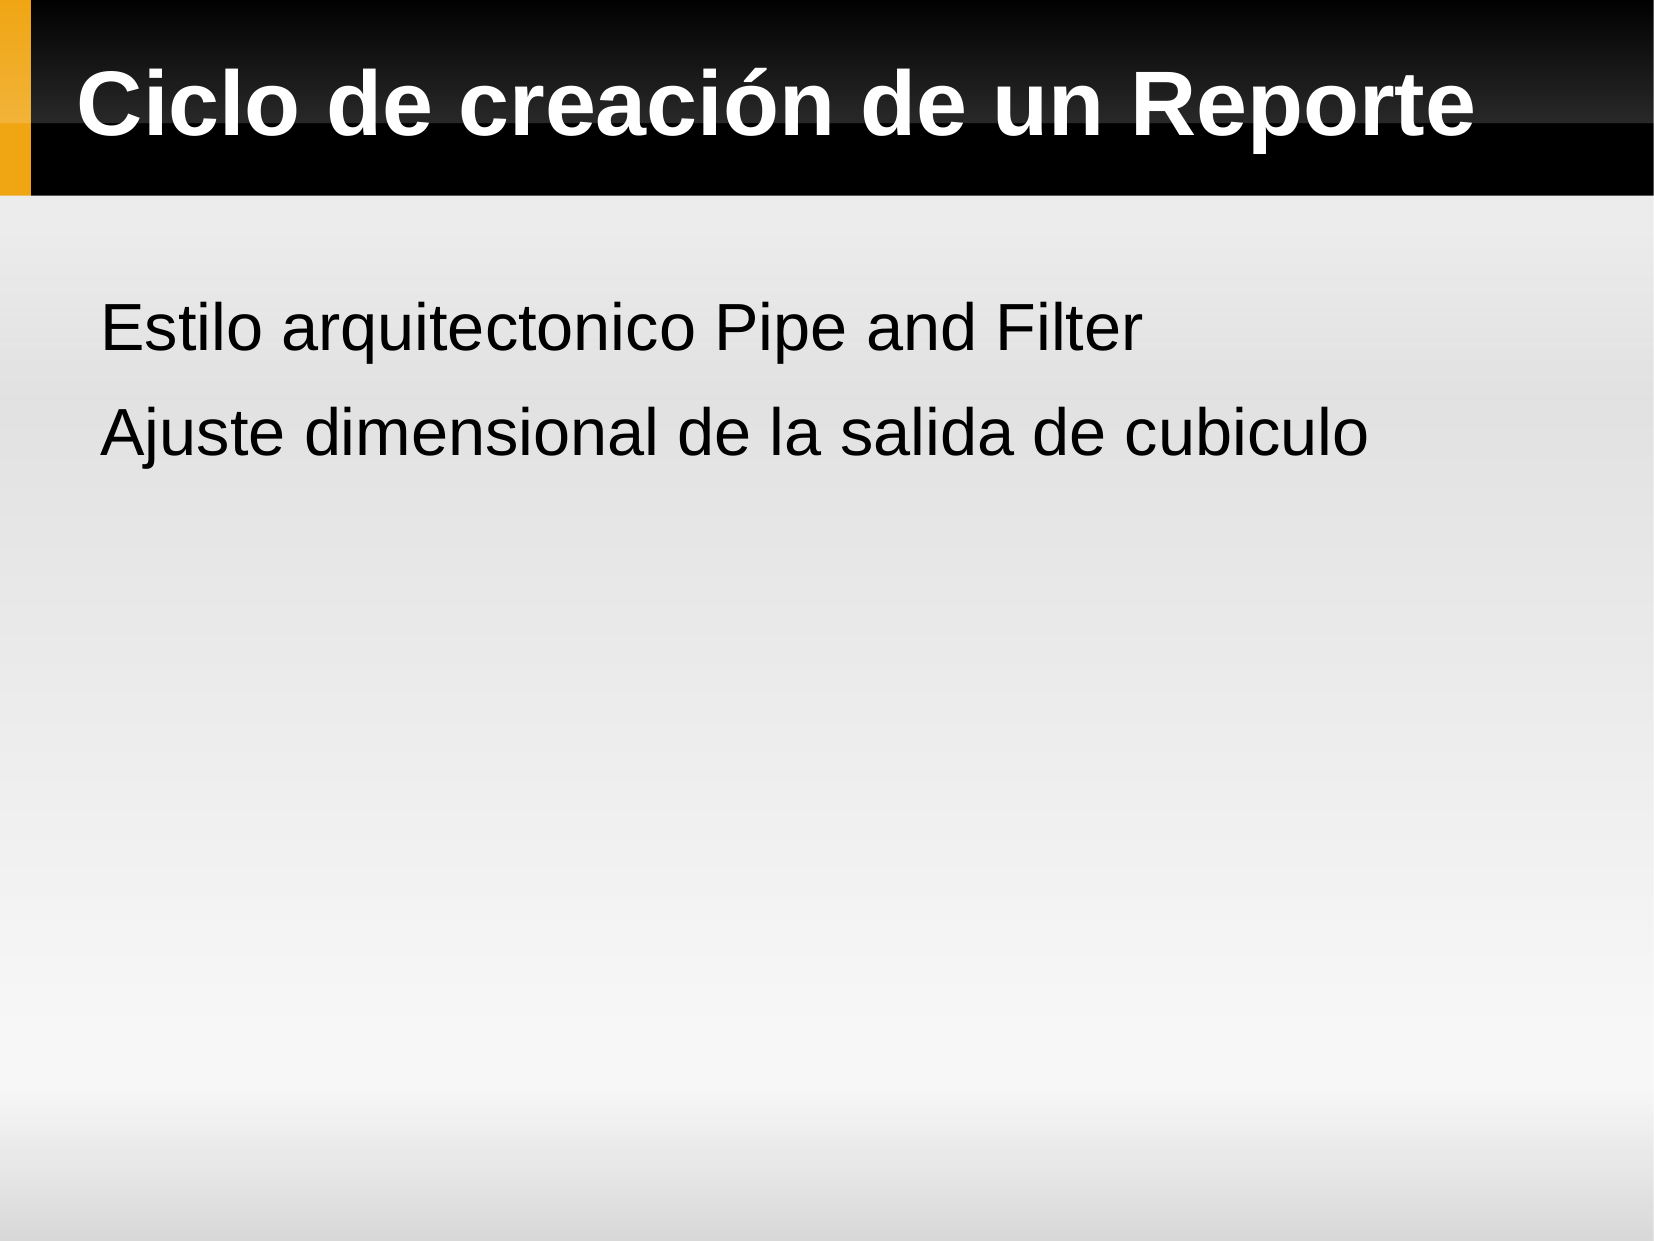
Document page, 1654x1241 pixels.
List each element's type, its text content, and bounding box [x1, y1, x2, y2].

list Estilo arquitectonico Pipe and Filter Ajuste dimensional de la salida de cubiculo [82, 290, 1571, 1094]
picture [0, 0, 1654, 1241]
title Ciclo de creación de un Reporte [76, 7, 1565, 200]
